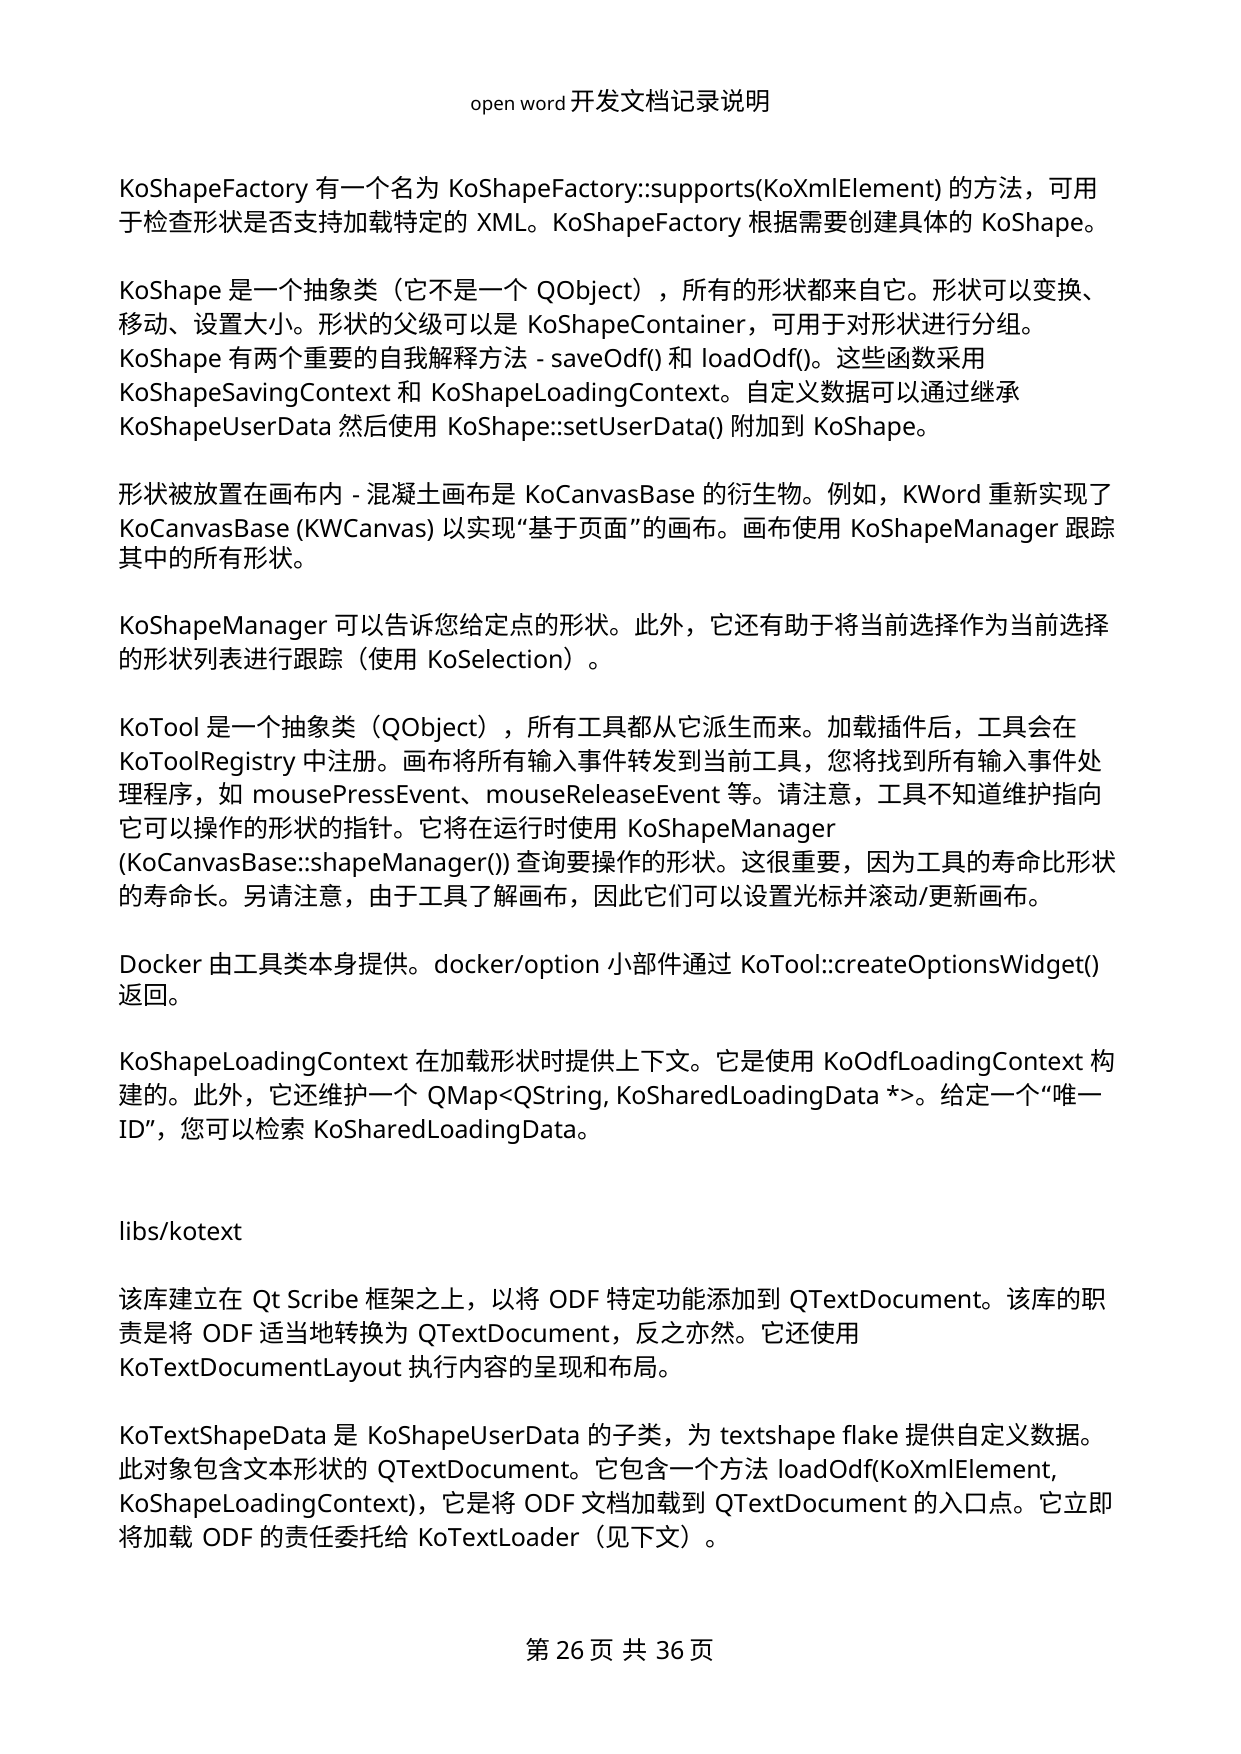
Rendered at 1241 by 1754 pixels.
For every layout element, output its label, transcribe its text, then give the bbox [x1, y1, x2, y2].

text 该库建立在 Qt Scribe 框架之上，以将 ODF 特定功能添加到 QTextDocument。该库的职责是将 ODF 适当地转换为 QTextDocument，反之亦然。它还使用 KoTextDocumentLayout 执行内容的呈现和布局。 [119, 1282, 1121, 1384]
text libs/kotext [119, 1214, 1121, 1248]
text KoTool 是一个抽象类（QObject），所有工具都从它派生而来。加载插件后，工具会在 KoToolRegistry 中注册。画布将所有输入事件转发到当前工具，您将找到所有输入事件处理程序，如 mousePressEvent、mouseReleaseEvent 等。请注意，工具不知道维护指向它可以操作的形状的指针。它将在运行时使用 KoShapeManager (KoCanvasBase::shapeManager()) 查询要操作的形状。这很重要，因为工具的寿命比形状的寿命长。另请注意，由于工具了解画布，因此它们可以设置光标并滚动/更新画布。 [119, 709, 1121, 913]
text KoShape 是一个抽象类（它不是一个 QObject），所有的形状都来自它。形状可以变换、移动、设置大小。形状的父级可以是 KoShapeContainer，可用于对形状进行分组。KoShape 有两个重要的自我解释方法 - saveOdf() 和 loadOdf()。这些函数采用 KoShapeSavingContext 和 KoShapeLoadingContext。自定义数据可以通过继承 KoShapeUserData 然后使用 KoShape::setUserData() 附加到 KoShape。 [119, 273, 1121, 443]
text Docker 由工具类本身提供。docker/option 小部件通过 KoTool::createOptionsWidget() 返回。 [119, 947, 1121, 1010]
text 形状被放置在画布内 - 混凝土画布是 KoCanvasBase 的衍生物。例如，KWord 重新实现了 KoCanvasBase (KWCanvas) 以实现“基于页面”的画布。画布使用 KoShapeManager 跟踪其中的所有形状。 [119, 477, 1121, 574]
text KoShapeLoadingContext 在加载形状时提供上下文。它是使用 KoOdfLoadingContext 构建的。此外，它还维护一个 QMap<QString, KoSharedLoadingData *>。给定一个“唯一 ID”，您可以检索 KoSharedLoadingData。 [119, 1044, 1121, 1146]
text KoShapeManager 可以告诉您给定点的形状。此外，它还有助于将当前选择作为当前选择的形状列表进行跟踪（使用 KoSelection）。 [119, 608, 1121, 676]
text KoShapeFactory 有一个名为 KoShapeFactory::supports(KoXmlElement) 的方法，可用于检查形状是否支持加载特定的 XML。KoShapeFactory 根据需要创建具体的 KoShape。 [119, 171, 1121, 239]
text KoTextShapeData 是 KoShapeUserData 的子类，为 textshape flake 提供自定义数据。此对象包含文本形状的 QTextDocument。它包含一个方法 loadOdf(KoXmlElement, KoShapeLoadingContext)，它是将 ODF 文档加载到 QTextDocument 的入口点。它立即将加载 ODF 的责任委托给 KoTextLoader（见下文）。 [119, 1418, 1121, 1553]
